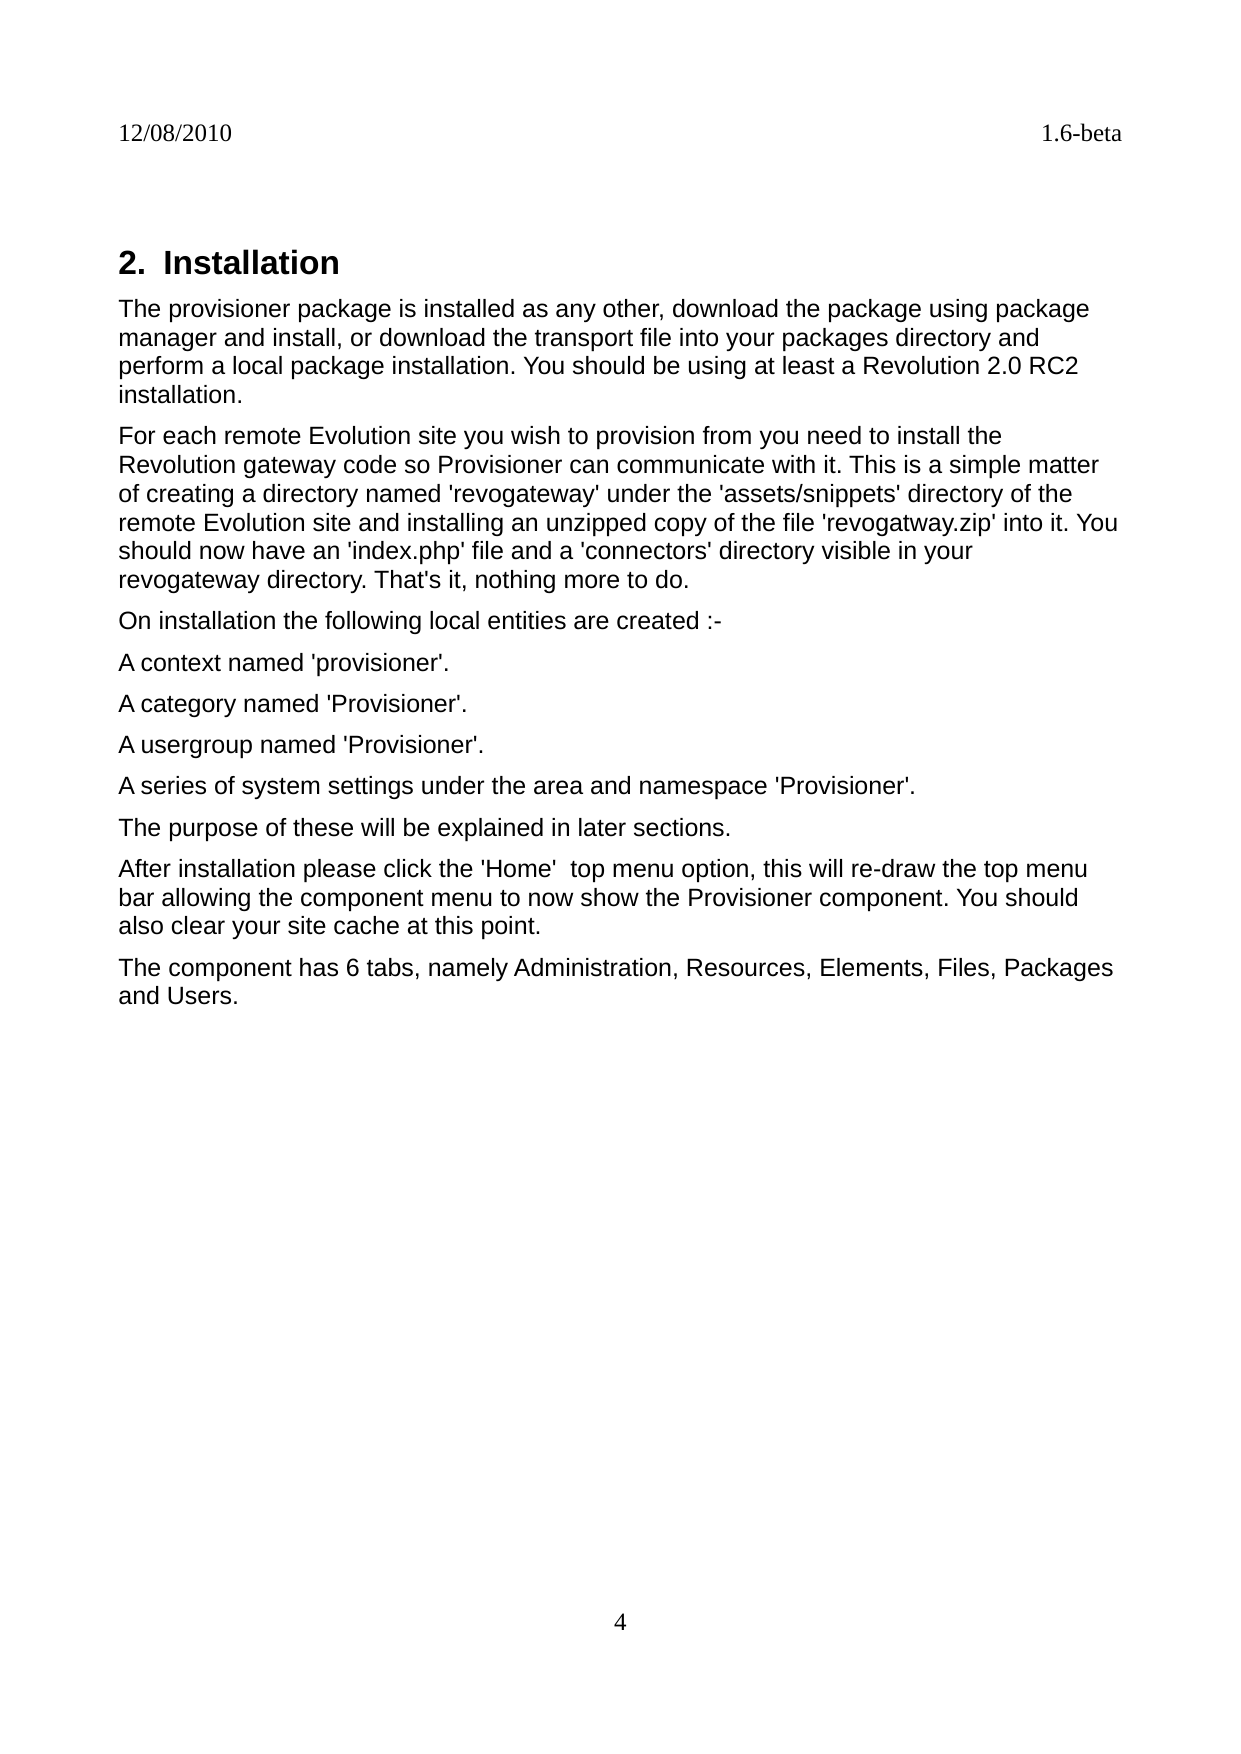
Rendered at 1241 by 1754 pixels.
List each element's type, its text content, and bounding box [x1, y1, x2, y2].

text A usergroup named 'Provisioner'. [118, 730, 1122, 759]
text On installation the following local entities are created :- [118, 606, 1122, 635]
text A category named 'Provisioner'. [118, 689, 1122, 717]
text The component has 6 tabs, namely Administration, Resources, Elements, Files, Packages and Users. [118, 952, 1122, 1010]
text After installation please click the 'Home' top menu option, this will re-draw the top menu bar allowing the component menu to now show the Provisioner component. You should also clear your site cache at this point. [118, 854, 1122, 940]
text A series of system settings under the area and namespace 'Provisioner'. [118, 771, 1122, 800]
text A context named 'provisioner'. [118, 647, 1122, 676]
text For each remote Evolution site you wish to provision from you need to install the Revolution gateway code so Provisioner can communicate with it. This is a simple matter of creating a directory named 'revogateway' under the 'assets/snippets' directory of the remote Evolution site and installing an unzipped copy of the file 'revogatway.zip' into it. You should now have an 'index.php' file and a 'connectors' directory visible in your revogateway directory. That's it, nothing more to do. [118, 421, 1122, 594]
subtitle Installation [118, 243, 1122, 281]
text The provisioner package is installed as any other, download the package using package manager and install, or download the transport file into your packages directory and perform a local package installation. You should be using at least a Revolution 2.0 RC2 installation. [118, 294, 1122, 409]
text The purpose of these will be explained in later sections. [118, 812, 1122, 841]
